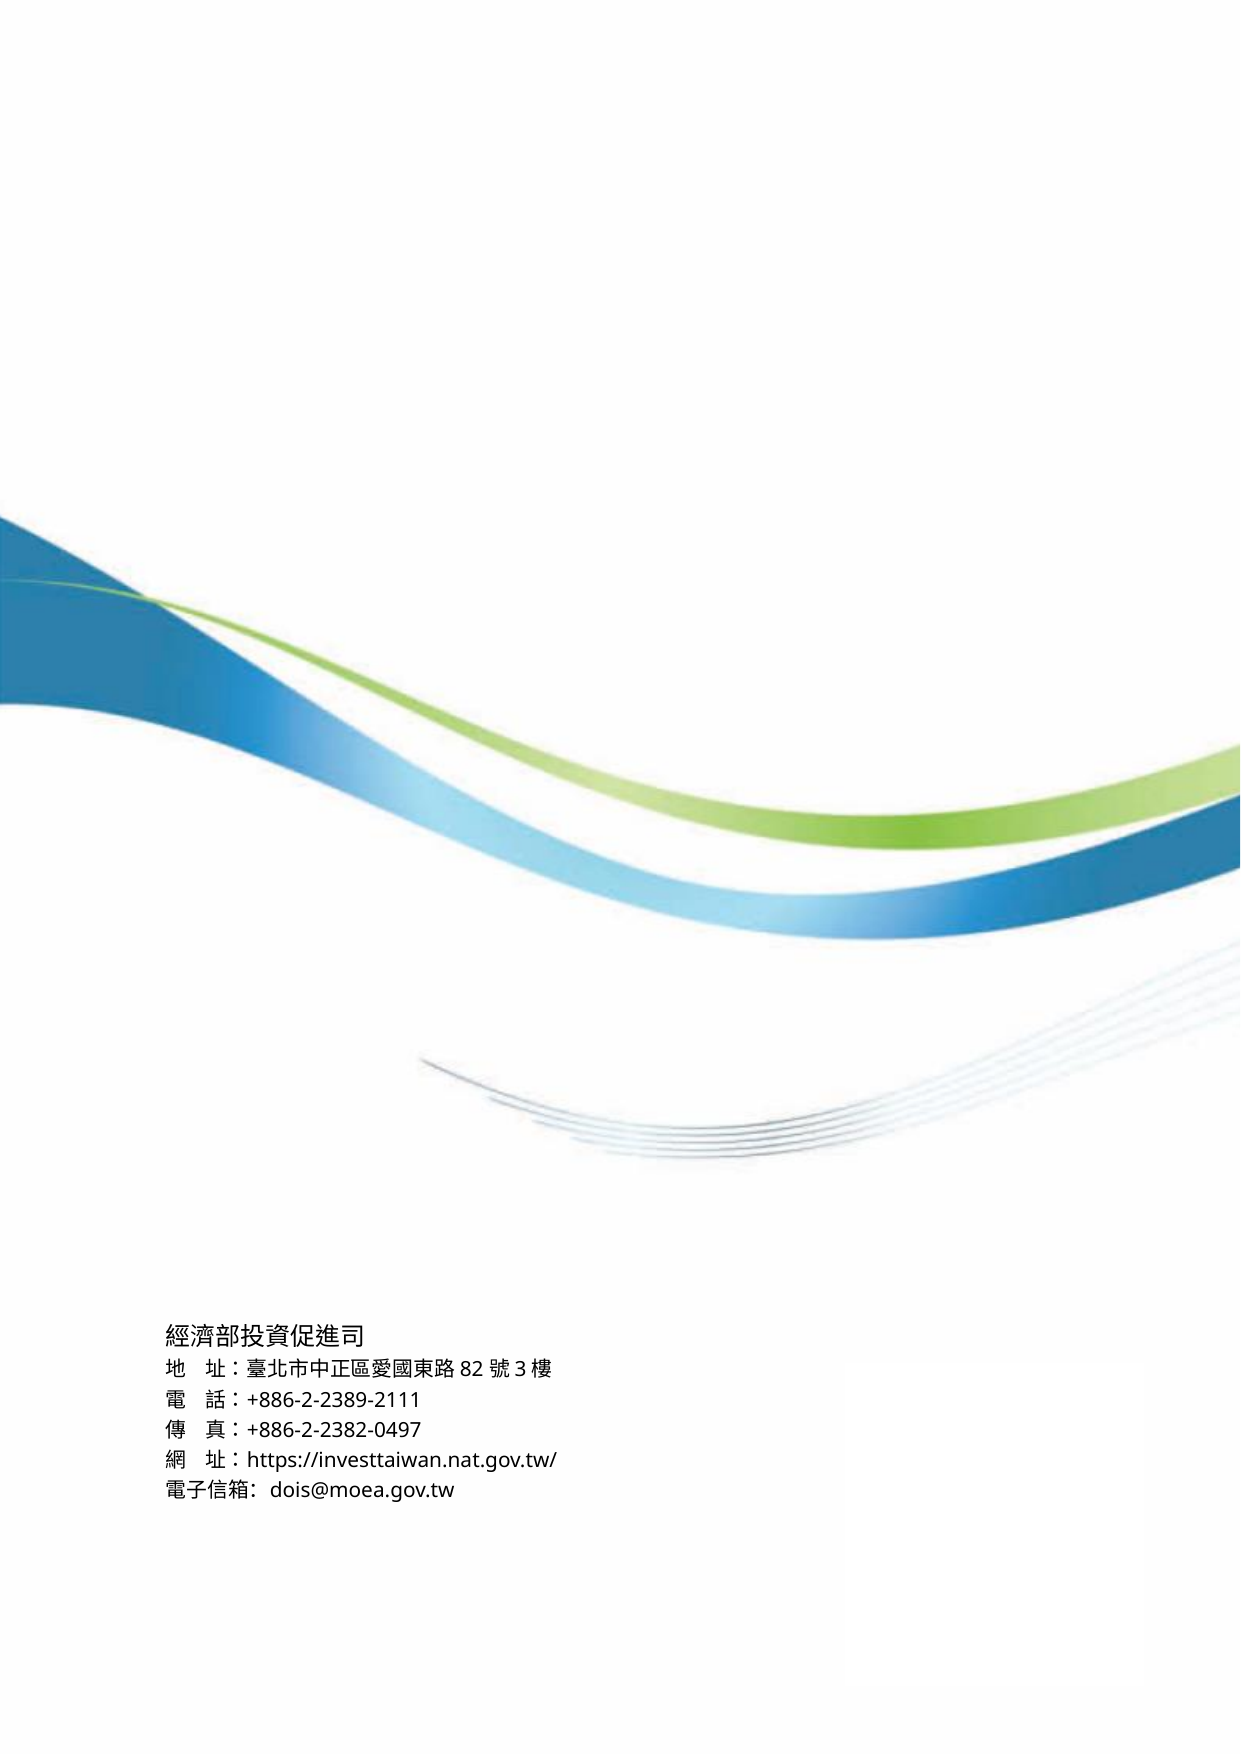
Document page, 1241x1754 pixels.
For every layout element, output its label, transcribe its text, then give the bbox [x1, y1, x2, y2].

text 網 址：https://investtaiwan.nat.gov.tw/ [165, 1443, 1131, 1474]
text 電子信箱：dois@moea.gov.tw [165, 1474, 1131, 1504]
text 傳 真：+886-2-2382-0497 [165, 1413, 1131, 1443]
text 電 話：+886-2-2389-2111 [165, 1383, 1131, 1413]
text 經濟部投資促進司 [165, 1316, 1131, 1352]
picture [0, 0, 1241, 1754]
text 地 址：臺北市中正區愛國東路 82 號 3 樓 [165, 1352, 1131, 1383]
